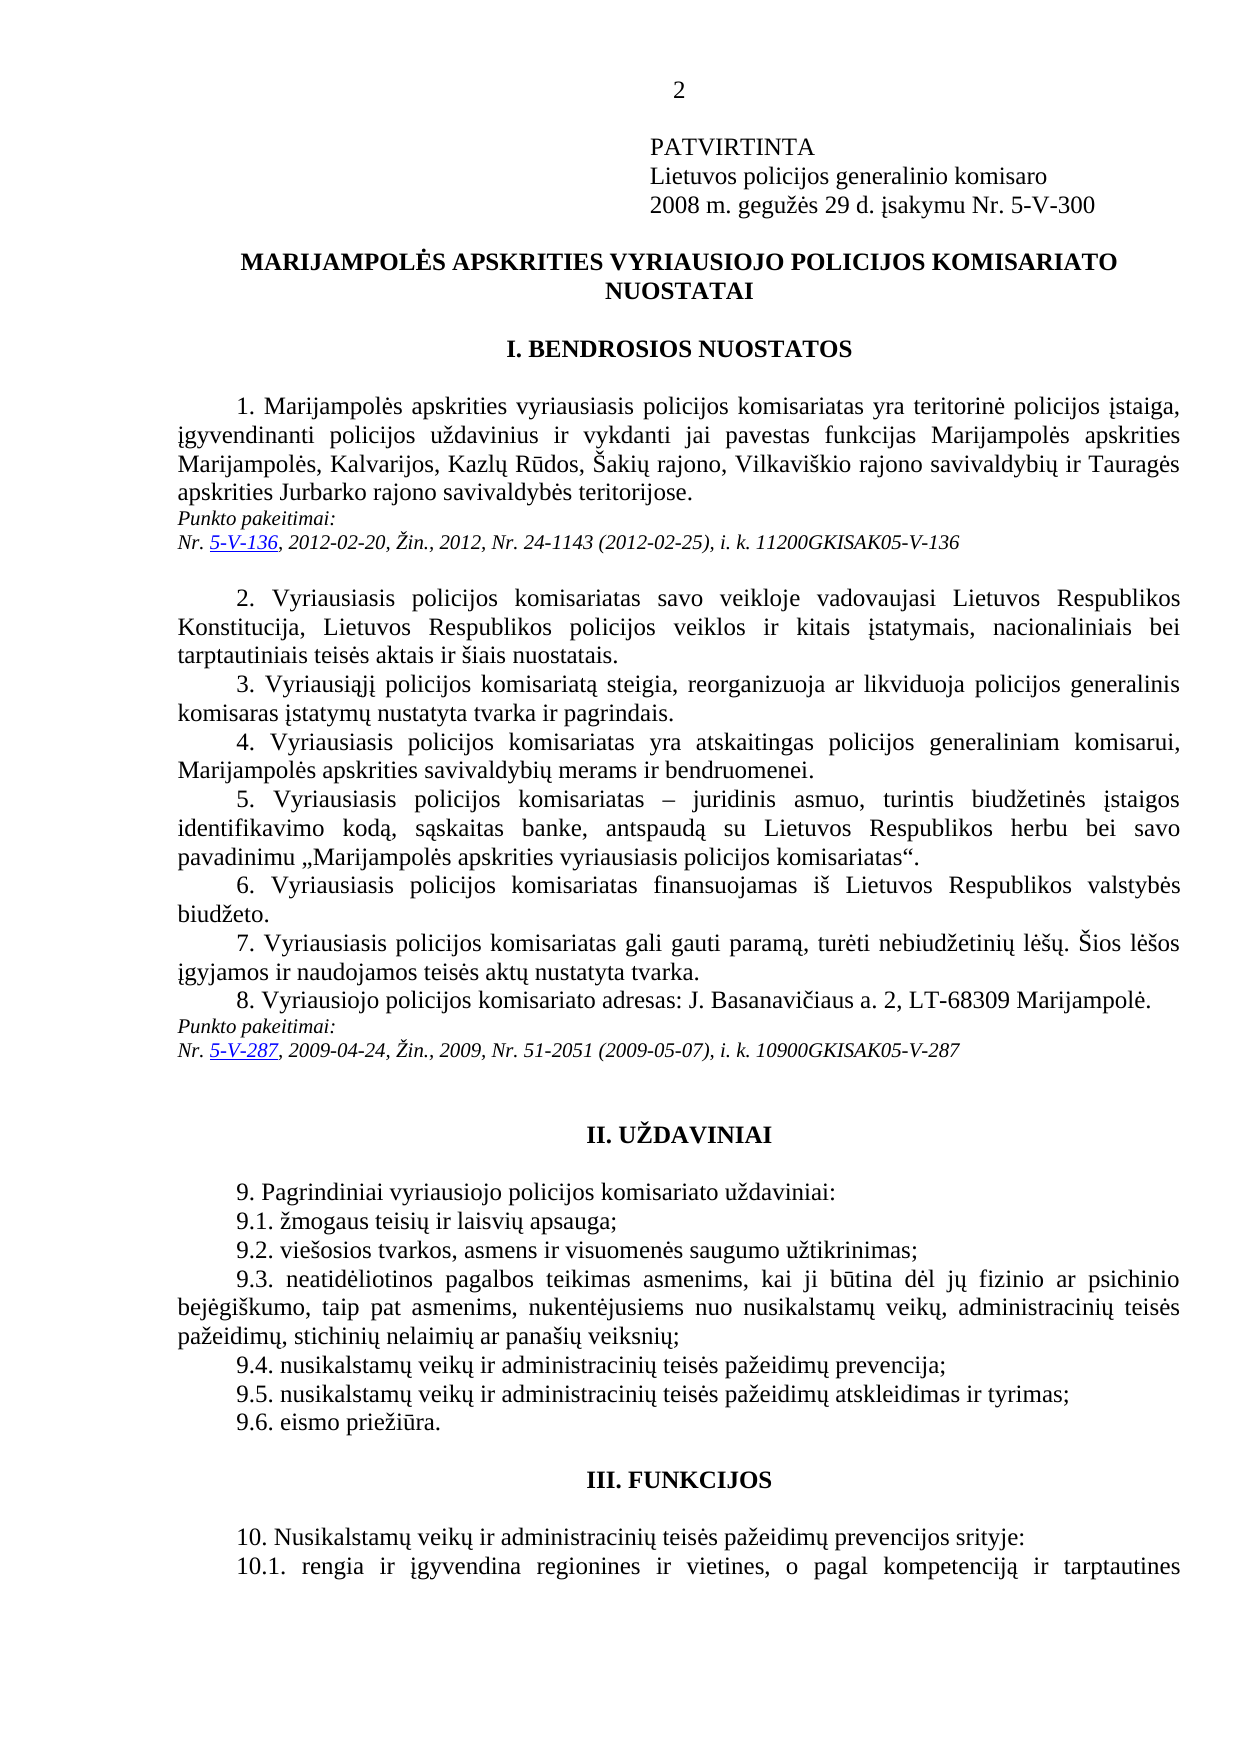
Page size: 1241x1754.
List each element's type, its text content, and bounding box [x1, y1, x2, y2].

text Punkto pakeitimai: [177, 1014, 1181, 1038]
text MARIJAMPOLĖS APSKRITIES VYRIAUSIOJO POLICIJOS KOMISARIATO NUOSTATAI [177, 247, 1181, 305]
text 9.2. viešosios tvarkos, asmens ir visuomenės saugumo užtikrinimas; [177, 1235, 1181, 1264]
text Lietuvos policijos generalinio komisaro [649, 161, 1181, 190]
text 2. Vyriausiasis policijos komisariatas savo veikloje vadovaujasi Lietuvos Respublikos Konstitucija, Lietuvos Respublikos policijos veiklos ir kitais įstatymais, nacionaliniais bei tarptautiniais teisės aktais ir šiais nuostatais. [177, 583, 1181, 669]
text II. UŽDAVINIAI [177, 1120, 1181, 1149]
text Nr. 5-V-136, 2012-02-20, Žin., 2012, Nr. 24-1143 (2012-02-25), i. k. 11200GKISAK05-V-136 [177, 530, 1181, 554]
text III. FUNKCIJOS [177, 1465, 1181, 1494]
text 10. Nusikalstamų veikų ir administracinių teisės pažeidimų prevencijos srityje: [177, 1522, 1181, 1551]
text 2008 m. gegužės 29 d. įsakymu Nr. 5-V-300 [649, 190, 1181, 219]
text 9.4. nusikalstamų veikų ir administracinių teisės pažeidimų prevencija; [177, 1350, 1181, 1379]
text 4. Vyriausiasis policijos komisariatas yra atskaitingas policijos generaliniam komisarui, Marijampolės apskrities savivaldybių merams ir bendruomenei. [177, 727, 1181, 784]
text 9.3. neatidėliotinos pagalbos teikimas asmenims, kai ji būtina dėl jų fizinio ar psichinio bejėgiškumo, taip pat asmenims, nukentėjusiems nuo nusikalstamų veikų, administracinių teisės pažeidimų, stichinių nelaimių ar panašių veiksnių; [177, 1264, 1181, 1350]
text Nr. 5-V-287, 2009-04-24, Žin., 2009, Nr. 51-2051 (2009-05-07), i. k. 10900GKISAK05-V-287 [177, 1038, 1181, 1062]
text 7. Vyriausiasis policijos komisariatas gali gauti paramą, turėti nebiudžetinių lėšų. Šios lėšos įgyjamos ir naudojamos teisės aktų nustatyta tvarka. [177, 928, 1181, 986]
text PATVIRTINTA [177, 132, 1181, 161]
text 10.1. rengia ir įgyvendina regionines ir vietines, o pagal kompetenciją ir tarptautines [177, 1551, 1181, 1580]
text 8. Vyriausiojo policijos komisariato adresas: J. Basanavičiaus a. 2, LT-68309 Marijampolė. [177, 986, 1181, 1014]
text Punkto pakeitimai: [177, 506, 1181, 530]
text 5. Vyriausiasis policijos komisariatas – juridinis asmuo, turintis biudžetinės įstaigos identifikavimo kodą, sąskaitas banke, antspaudą su Lietuvos Respublikos herbu bei savo pavadinimu „Marijampolės apskrities vyriausiasis policijos komisariatas“. [177, 784, 1181, 871]
text 3. Vyriausiąjį policijos komisariatą steigia, reorganizuoja ar likviduoja policijos generalinis komisaras įstatymų nustatyta tvarka ir pagrindais. [177, 669, 1181, 727]
text 9.5. nusikalstamų veikų ir administracinių teisės pažeidimų atskleidimas ir tyrimas; [177, 1379, 1181, 1407]
text 9. Pagrindiniai vyriausiojo policijos komisariato uždaviniai: [177, 1177, 1181, 1206]
text I. BENDROSIOS NUOSTATOS [177, 334, 1181, 362]
text 1. Marijampolės apskrities vyriausiasis policijos komisariatas yra teritorinė policijos įstaiga, įgyvendinanti policijos uždavinius ir vykdanti jai pavestas funkcijas Marijampolės apskrities Marijampolės, Kalvarijos, Kazlų Rūdos, Šakių rajono, Vilkaviškio rajono savivaldybių ir Tauragės apskrities Jurbarko rajono savivaldybės teritorijose. [177, 391, 1181, 506]
text 6. Vyriausiasis policijos komisariatas finansuojamas iš Lietuvos Respublikos valstybės biudžeto. [177, 871, 1181, 928]
text 9.1. žmogaus teisių ir laisvių apsauga; [177, 1206, 1181, 1235]
text 9.6. eismo priežiūra. [177, 1407, 1181, 1436]
